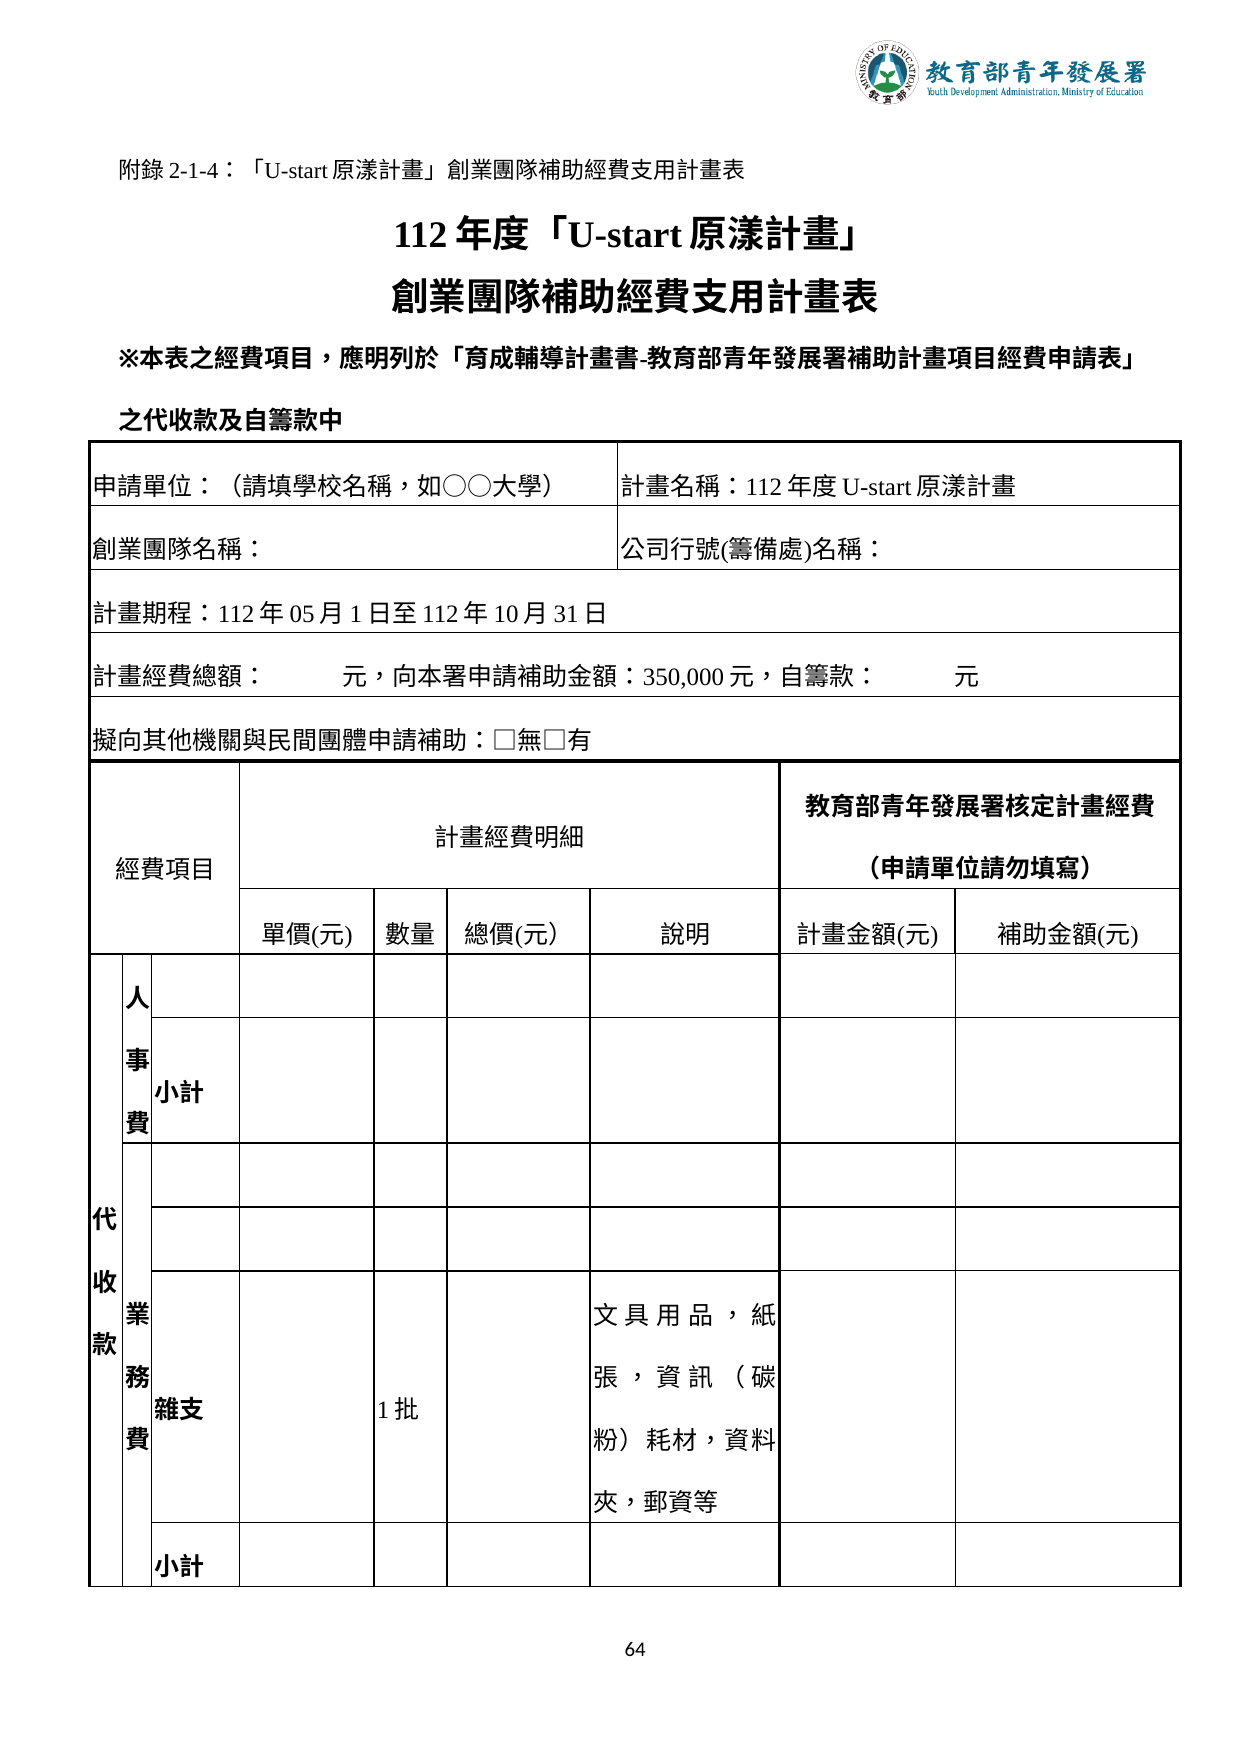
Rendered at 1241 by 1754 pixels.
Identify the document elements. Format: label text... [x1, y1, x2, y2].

table_cell [240, 955, 373, 1017]
table_cell 補助金額(元) [956, 889, 1179, 953]
table_cell [591, 955, 778, 1017]
table_cell 業 務 費 [123, 1144, 151, 1586]
table_cell 計畫經費明細 [240, 763, 778, 887]
table_cell [240, 1272, 373, 1522]
table_cell 小計 [152, 1018, 239, 1142]
table_cell [591, 1144, 778, 1206]
table_cell 說明 [591, 889, 778, 953]
table_header 申請單位：（請填學校名稱，如○○大學） [91, 443, 617, 505]
table_cell [781, 1523, 955, 1586]
table_cell 公司行號(籌備處)名稱： [618, 506, 1179, 569]
table_cell 數量 [375, 889, 446, 953]
table_cell [956, 1018, 1179, 1142]
text 創業團隊補助經費支用計畫表 [118, 252, 1152, 314]
table_cell [448, 1208, 589, 1270]
table_cell [448, 1523, 589, 1586]
table_cell [448, 955, 589, 1017]
table_cell [956, 1144, 1179, 1206]
table_cell [591, 1018, 778, 1142]
table_cell 教育部青年發展署核定計畫經費 （申請單位請勿填寫） [781, 763, 1179, 887]
table_cell 代收款 [91, 955, 122, 1586]
table_cell 計畫經費總額： 元，向本署申請補助金額：350,000元，自籌款： 元 [91, 633, 1179, 696]
table_cell 1批 [375, 1272, 446, 1522]
table_cell [781, 1144, 955, 1206]
table_cell [448, 1272, 589, 1522]
table_cell [956, 1208, 1179, 1270]
table_cell 文具用品，紙張，資訊（碳粉）耗材，資料夾，郵資等 [591, 1272, 778, 1522]
table_cell 計畫期程：112年05月1日至112年10月31日 [91, 570, 1179, 632]
table_cell [448, 1018, 589, 1142]
table_cell 經費項目 [91, 763, 239, 953]
table_header 計畫名稱：112年度U-start原漾計畫 [618, 443, 1179, 505]
table_cell 人事費 [123, 955, 151, 1142]
table_cell 擬向其他機關與民間團體申請補助：□無□有 [91, 697, 1179, 759]
table_cell [152, 1144, 239, 1206]
table_cell 雜支 [152, 1272, 239, 1522]
table_cell [240, 1018, 373, 1142]
table_cell [240, 1523, 373, 1586]
table_cell [375, 1144, 446, 1206]
table_cell [591, 1523, 778, 1586]
table_cell 單價(元) [240, 889, 373, 953]
table_cell [781, 1271, 955, 1522]
table_cell [781, 1208, 955, 1270]
table_cell [956, 1271, 1179, 1522]
table_cell [375, 955, 446, 1017]
table_cell [781, 954, 955, 1017]
table_cell [956, 954, 1179, 1017]
text 112年度「U-start原漾計畫」 [118, 189, 1152, 252]
table_cell [152, 1208, 239, 1270]
table_cell 計畫金額(元) [781, 889, 954, 953]
table_cell [448, 1144, 589, 1206]
table_cell [591, 1208, 778, 1270]
table_cell 小計 [152, 1523, 239, 1586]
text 附錄2-1-4：「U-start原漾計畫」創業團隊補助經費支用計畫表 [118, 127, 1152, 189]
table_cell 總價(元） [448, 889, 589, 953]
text ※本表之經費項目，應明列於「育成輔導計畫書-教育部青年發展署補助計畫項目經費申請表」之代收款及自籌款中 [118, 314, 1152, 439]
table_cell [781, 1018, 955, 1142]
table_cell [375, 1018, 446, 1142]
table_cell 創業團隊名稱： [91, 506, 617, 569]
table_cell [956, 1523, 1179, 1586]
table_cell [375, 1523, 446, 1586]
table_cell [240, 1208, 373, 1270]
table_cell [240, 1144, 373, 1206]
table_cell [152, 955, 239, 1017]
table_cell [375, 1208, 446, 1270]
